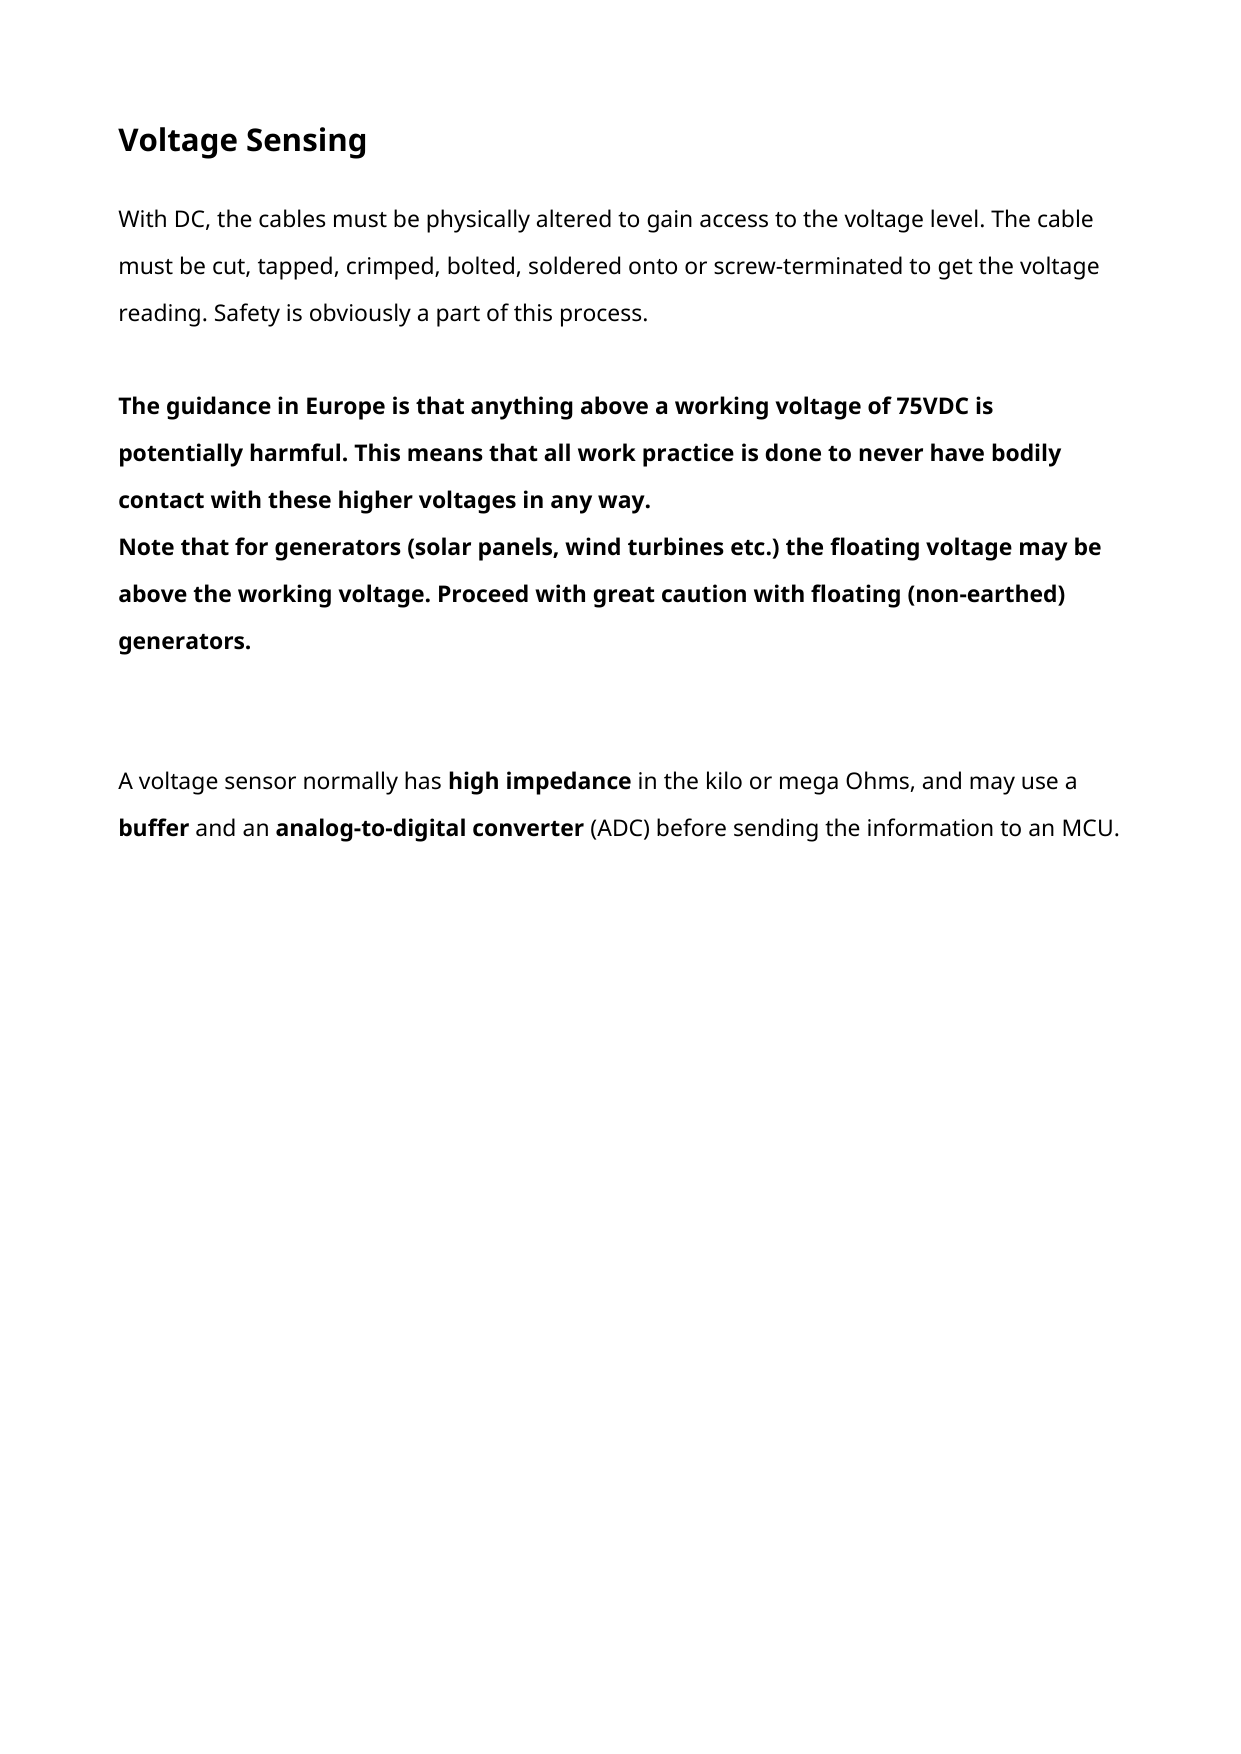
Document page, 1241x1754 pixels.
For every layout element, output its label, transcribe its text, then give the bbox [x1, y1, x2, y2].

subtitle Voltage Sensing [118, 118, 1122, 161]
text The guidance in Europe is that anything above a working voltage of 75VDC is potentially harmful. This means that all work practice is done to never have bodily contact with these higher voltages in any way. [118, 390, 1122, 515]
text A voltage sensor normally has high impedance in the kilo or mega Ohms, and may use a buffer and an analog-to-digital converter (ADC) before sending the information to an MCU. [118, 765, 1122, 843]
text Note that for generators (solar panels, wind turbines etc.) the floating voltage may be above the working voltage. Proceed with great caution with floating (non-earthed) generators. [118, 531, 1122, 656]
text With DC, the cables must be physically altered to gain access to the voltage level. The cable must be cut, tapped, crimped, bolted, soldered onto or screw-terminated to get the voltage reading. Safety is obviously a part of this process. [118, 203, 1122, 328]
